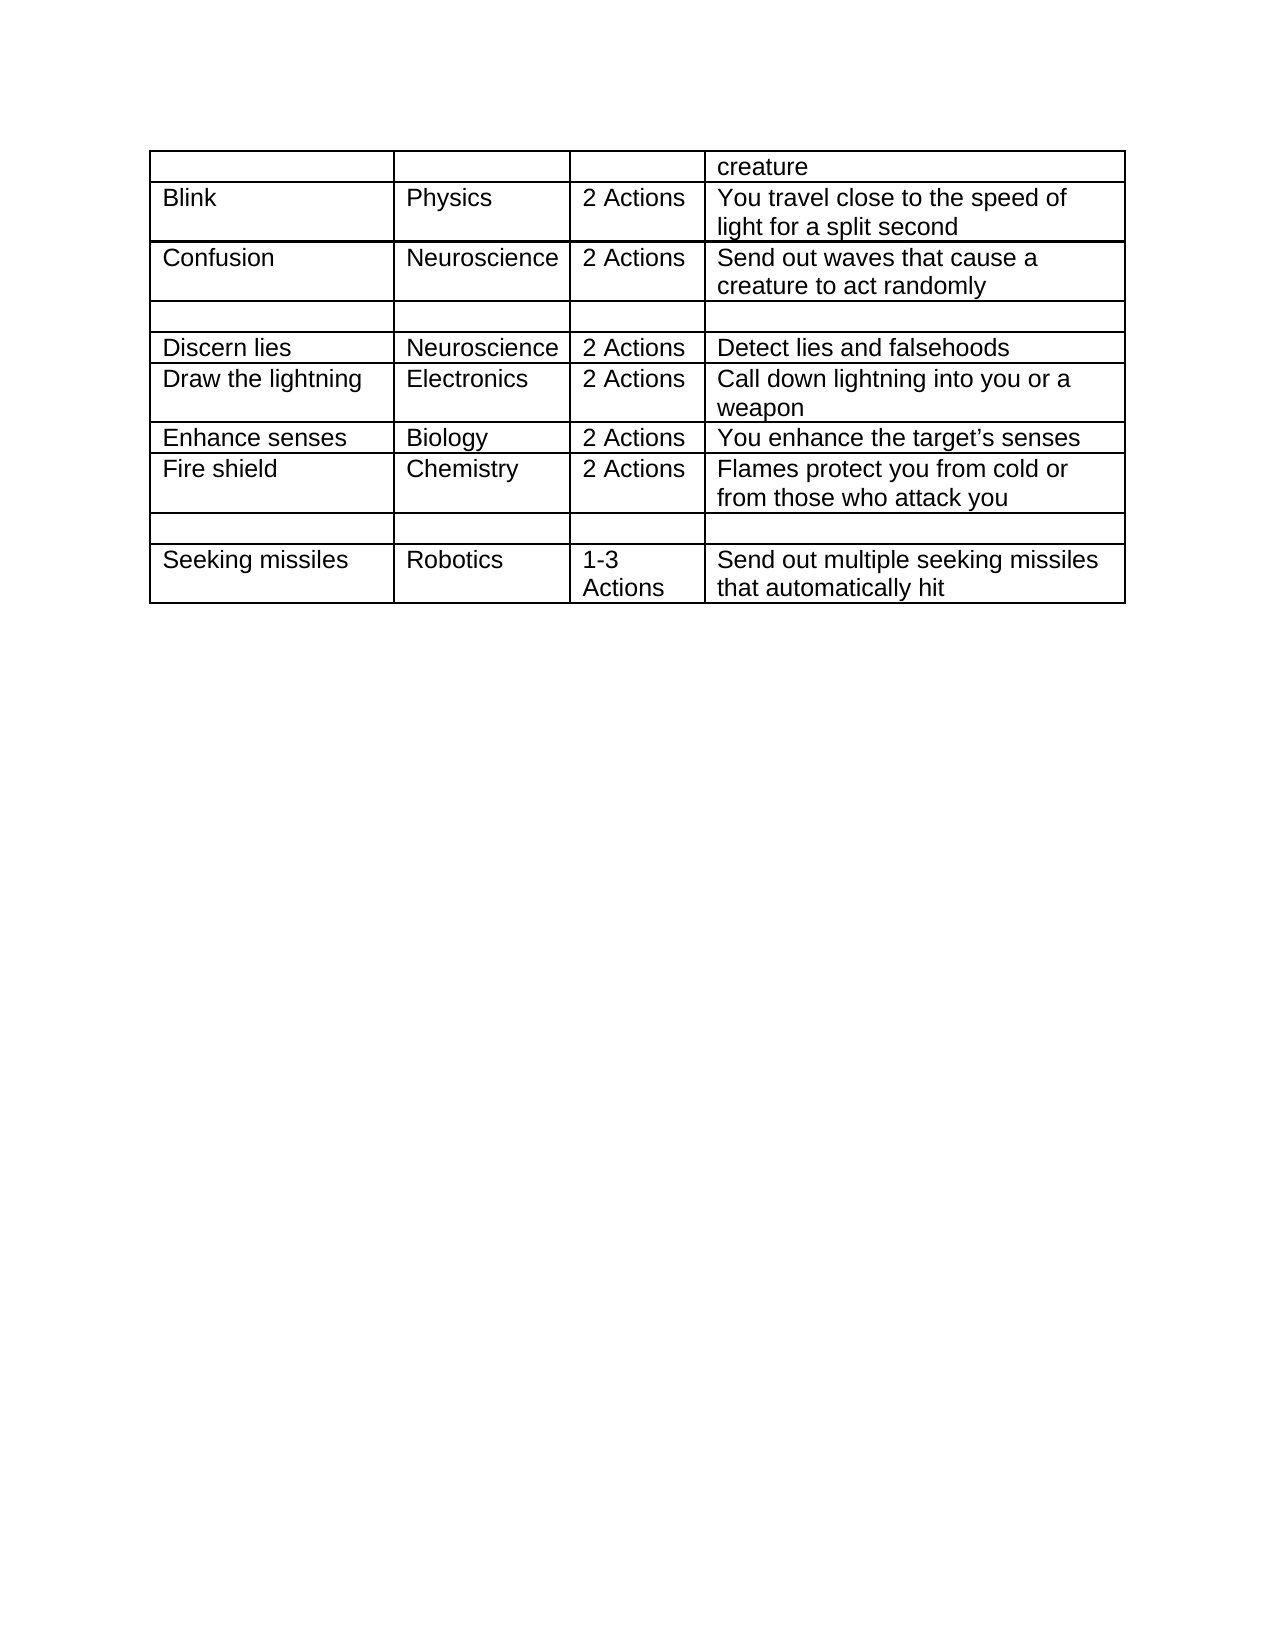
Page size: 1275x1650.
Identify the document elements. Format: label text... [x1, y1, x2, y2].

table_cell Fire shield [151, 454, 393, 512]
table_cell 2 Actions [571, 333, 704, 362]
table_cell Draw the lightning [151, 364, 393, 421]
table_cell [706, 514, 1124, 542]
table_cell Flames protect you from cold or from those who attack you [706, 454, 1124, 512]
table_cell Robotics [395, 545, 569, 602]
table_header [151, 152, 393, 181]
table_cell Send out waves that cause a creature to act randomly [706, 243, 1124, 300]
table_header [571, 152, 704, 181]
table_cell Send out multiple seeking missiles that automatically hit [706, 545, 1124, 602]
table_cell [151, 514, 393, 542]
table_cell 2 Actions [571, 243, 704, 300]
table_cell 1-3 Actions [571, 545, 704, 602]
table_cell [706, 302, 1124, 331]
table_cell Confusion [151, 243, 393, 300]
table_cell Neuroscience [395, 243, 569, 300]
table_cell 2 Actions [571, 364, 704, 421]
table_cell [571, 302, 704, 331]
table_cell Biology [395, 423, 569, 452]
table_cell [151, 302, 393, 331]
table_cell Discern lies [151, 333, 393, 362]
table_cell 2 Actions [571, 454, 704, 512]
table_header [395, 152, 569, 181]
table_cell Enhance senses [151, 423, 393, 452]
table_cell Detect lies and falsehoods [706, 333, 1124, 362]
table_cell [571, 514, 704, 542]
table_cell [395, 302, 569, 331]
table_cell Physics [395, 183, 569, 240]
table_cell 2 Actions [571, 183, 704, 240]
table_cell Blink [151, 183, 393, 240]
table_cell You travel close to the speed of light for a split second [706, 183, 1124, 240]
table_cell Chemistry [395, 454, 569, 512]
table_cell Call down lightning into you or a weapon [706, 364, 1124, 421]
table_header creature [706, 152, 1124, 181]
table_cell You enhance the target’s senses [706, 423, 1124, 452]
table_cell Seeking missiles [151, 545, 393, 602]
table_cell 2 Actions [571, 423, 704, 452]
table_cell Neuroscience [395, 333, 569, 362]
table_cell [395, 514, 569, 542]
table_cell Electronics [395, 364, 569, 421]
